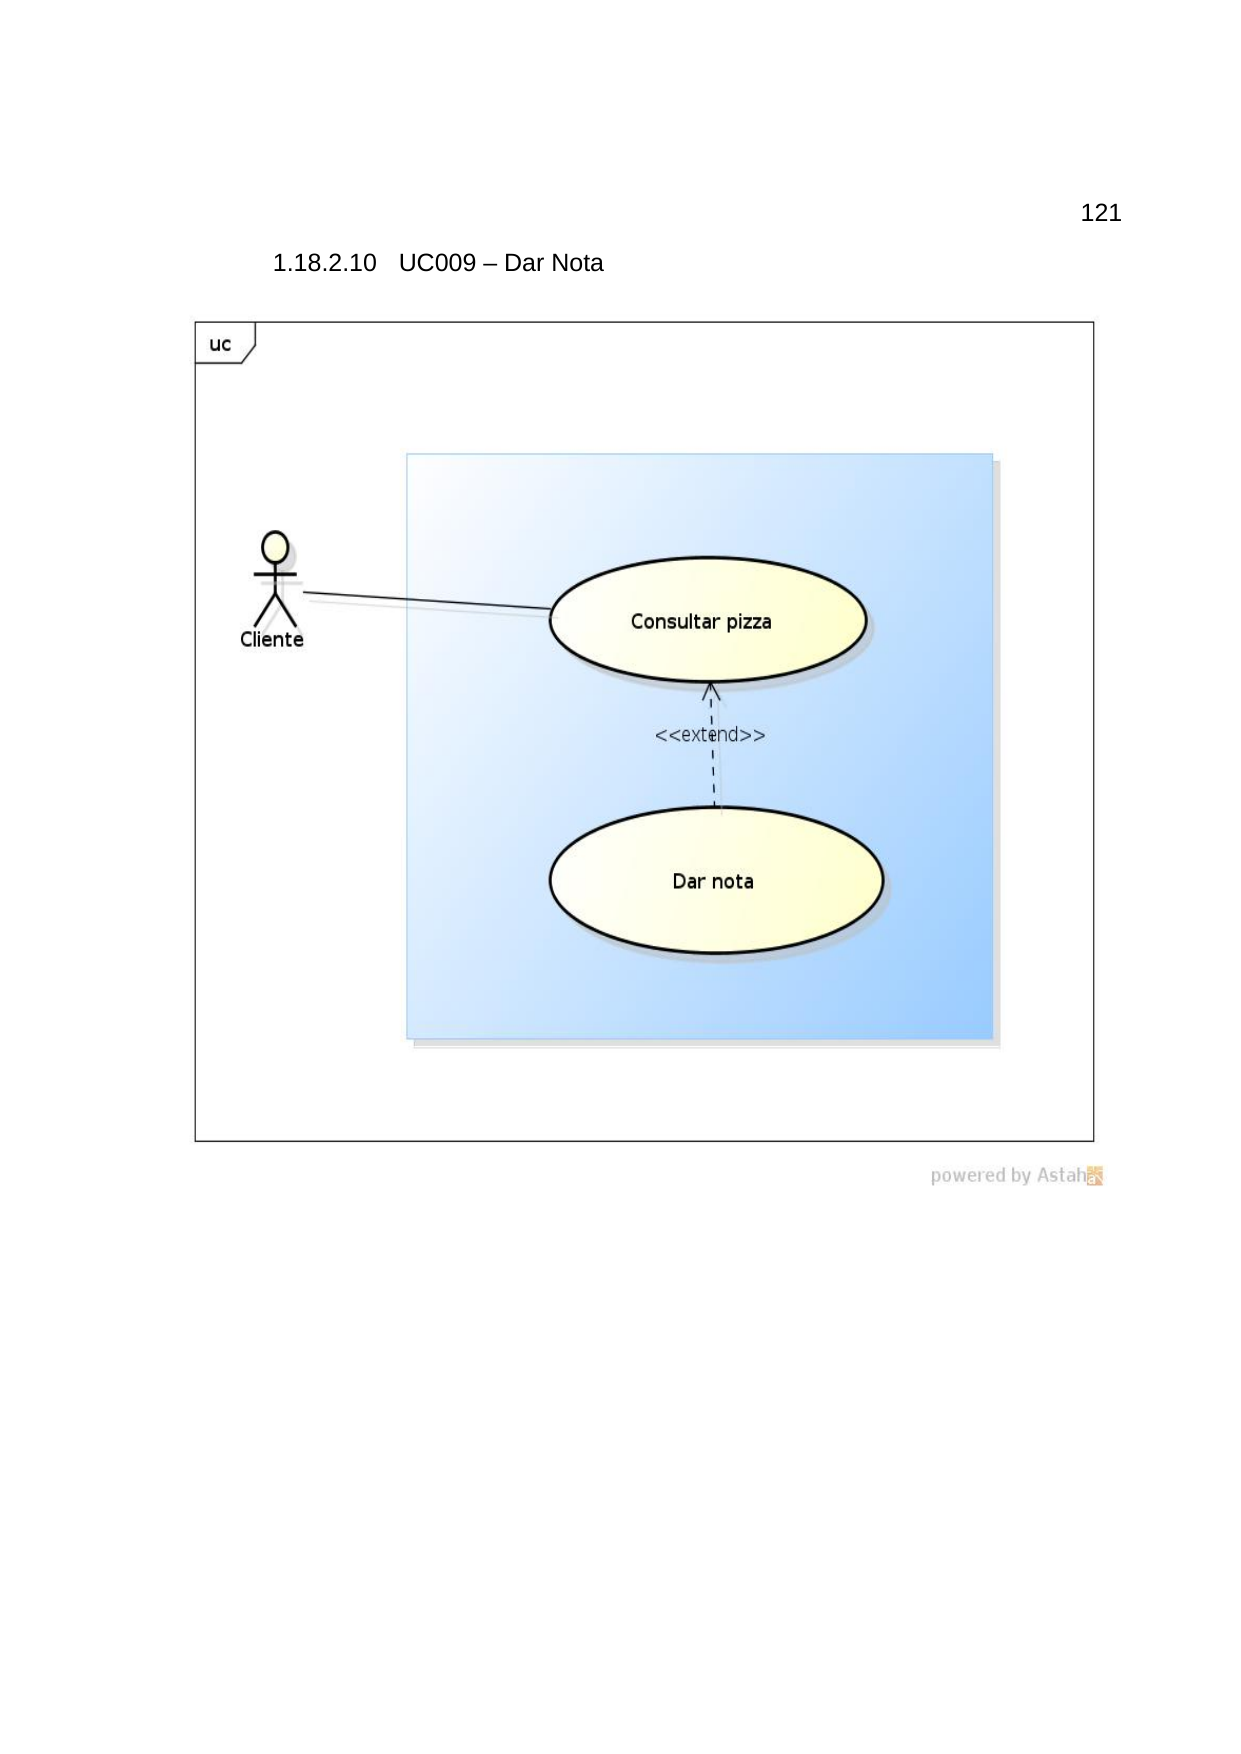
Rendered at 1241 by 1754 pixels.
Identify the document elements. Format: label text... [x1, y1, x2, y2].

picture [181, 305, 1108, 1192]
subtitle UC009 – Dar Nota [266, 248, 1122, 276]
